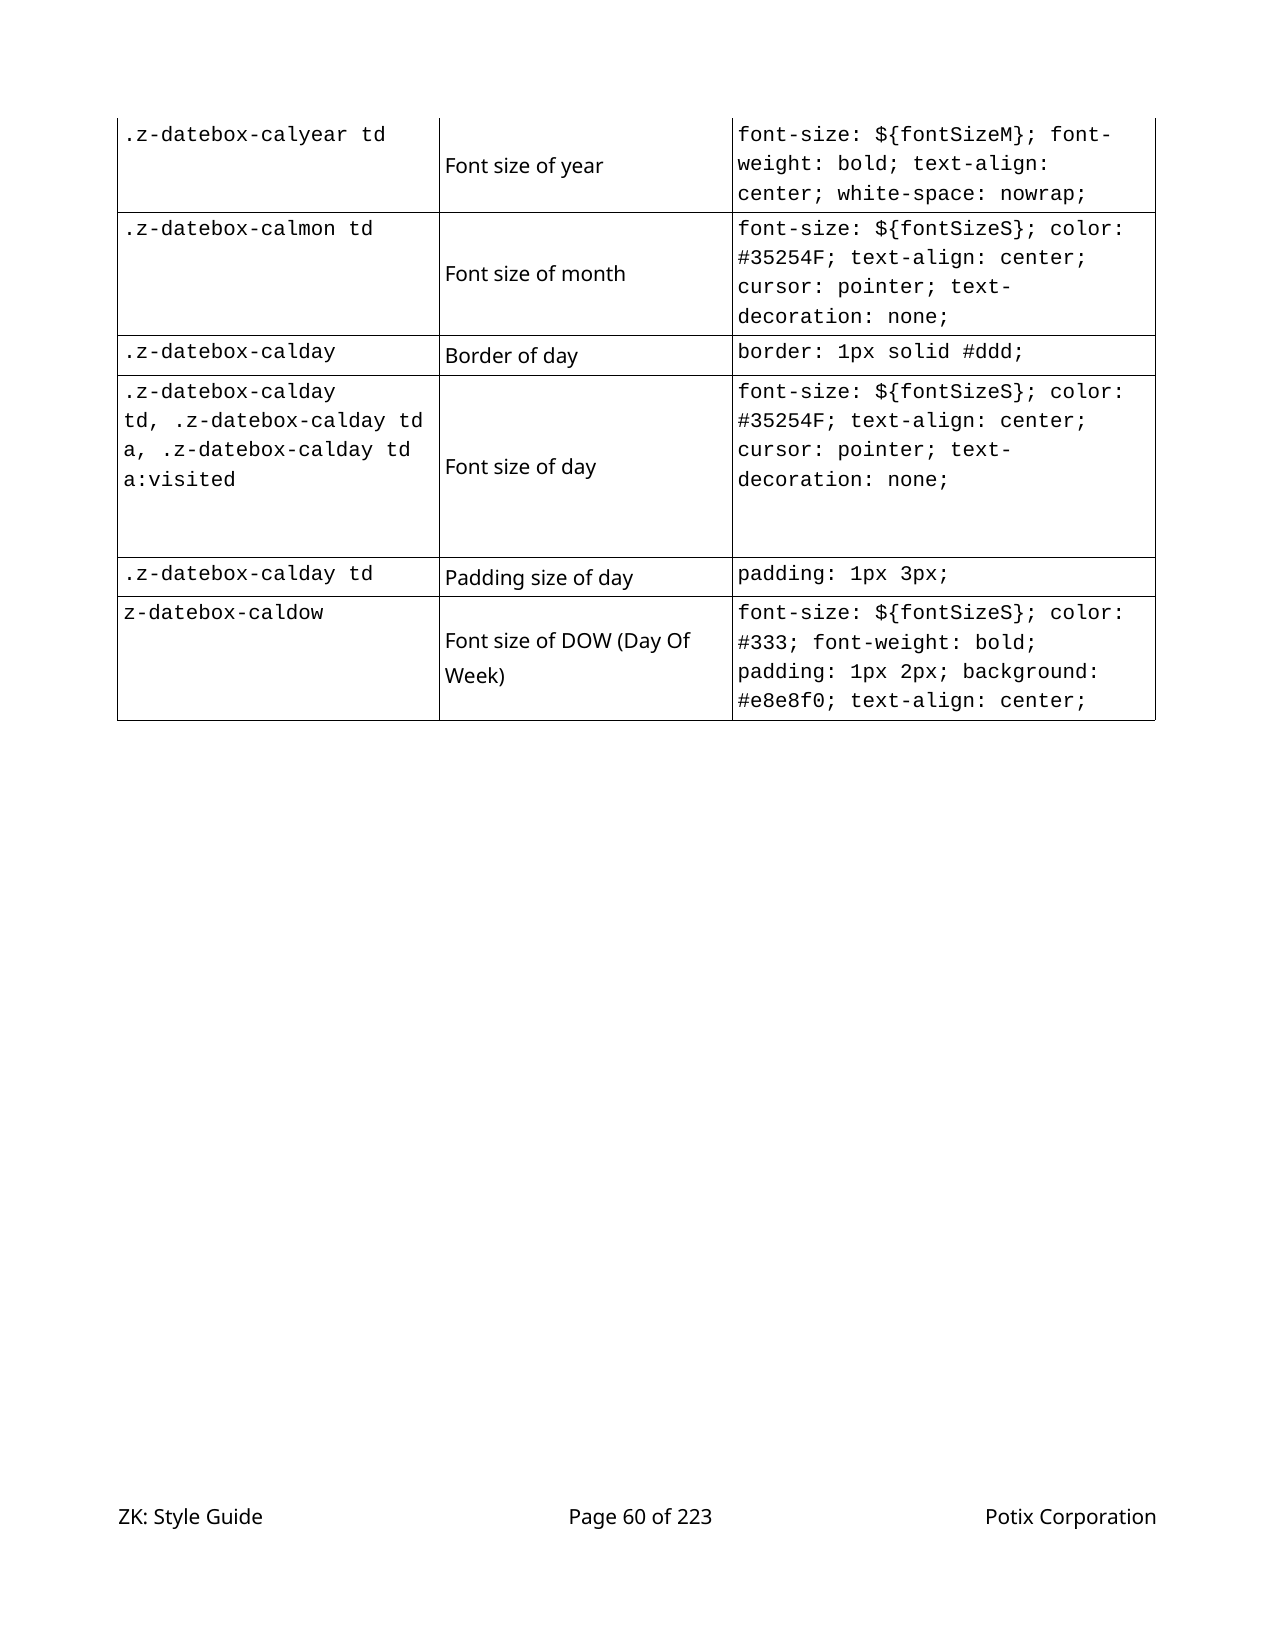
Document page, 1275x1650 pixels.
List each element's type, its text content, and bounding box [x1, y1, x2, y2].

table_cell Font size of DOW (Day Of Week) [440, 597, 732, 720]
table_cell .z-datebox-calday [118, 336, 439, 375]
table_cell .z-datebox-calyear td [118, 118, 439, 212]
table_cell Font size of day [440, 376, 732, 557]
table_cell Font size of month [440, 213, 732, 335]
table_cell font-size: ${fontSizeS}; color: #35254F; text-align: center; cursor: pointer; text-decoration: none; [733, 376, 1155, 557]
table_cell .z-datebox-calday td, .z-datebox-calday td a, .z-datebox-calday td a:visited [118, 376, 439, 557]
table_cell Font size of year [440, 118, 732, 212]
table_cell Border of day [440, 336, 732, 375]
table_cell Padding size of day [440, 558, 732, 596]
table_cell .z-datebox-calday td [118, 558, 439, 596]
table_cell .z-datebox-calmon td [118, 213, 439, 335]
table_cell border: 1px solid #ddd; [733, 336, 1155, 375]
table_cell font-size: ${fontSizeS}; color: #35254F; text-align: center; cursor: pointer; text-decoration: none; [733, 213, 1155, 335]
table_cell font-size: ${fontSizeS}; color: #333; font-weight: bold; padding: 1px 2px; background: #e8e8f0; text-align: center; [733, 597, 1155, 720]
table_cell font-size: ${fontSizeM}; font-weight: bold; text-align: center; white-space: nowrap; [733, 118, 1155, 212]
table_cell padding: 1px 3px; [733, 558, 1155, 596]
table_cell z-datebox-caldow [118, 597, 439, 720]
